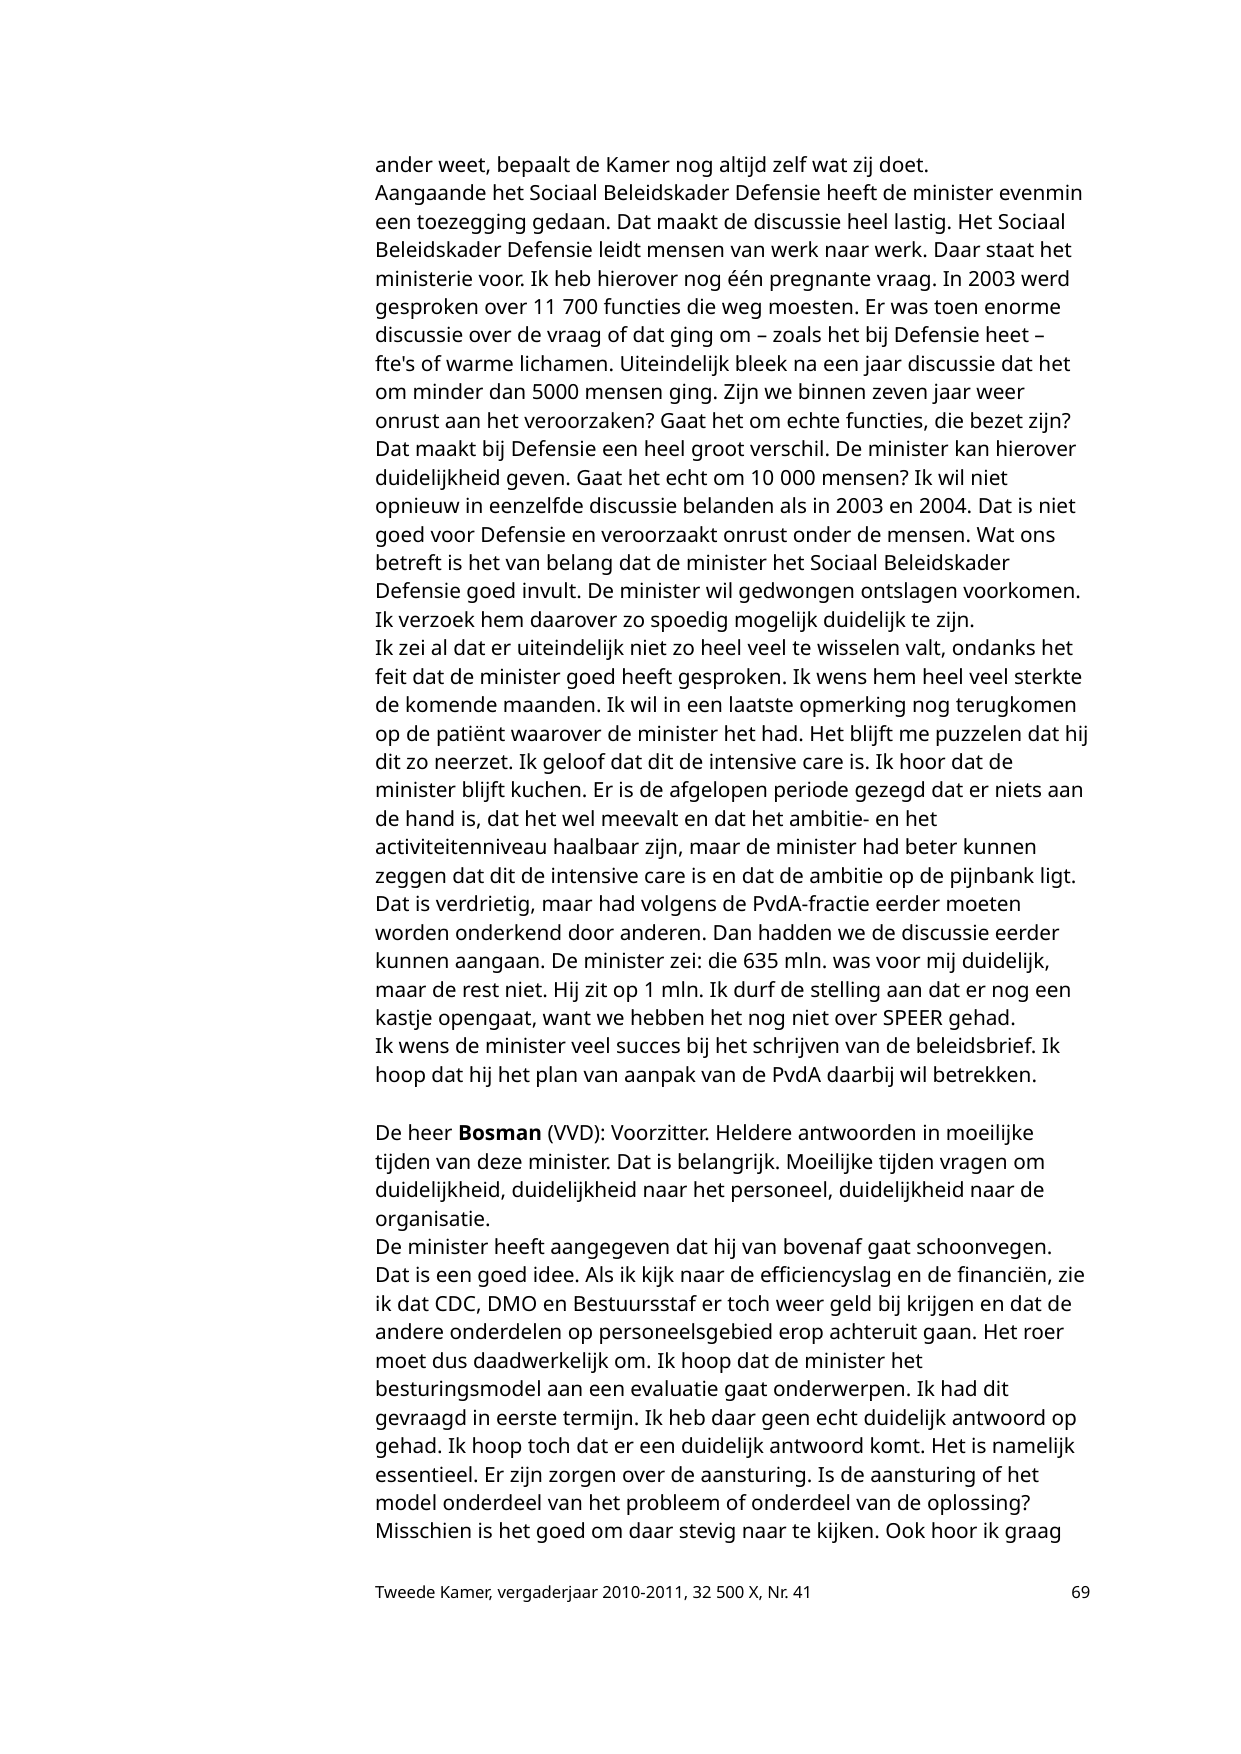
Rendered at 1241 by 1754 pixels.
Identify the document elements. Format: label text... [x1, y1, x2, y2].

text De heer Bosman (VVD): Voorzitter. Heldere antwoorden in moeilijke tijden van deze minister. Dat is belangrijk. Moeilijke tijden vragen om duidelijkheid, duidelijkheid naar het personeel, duidelijkheid naar de organisatie. [375, 1118, 1090, 1232]
text Ik wens de minister veel succes bij het schrijven van de beleidsbrief. Ik hoop dat hij het plan van aanpak van de PvdA daarbij wil betrekken. [375, 1032, 1090, 1088]
text Aangaande het Sociaal Beleidskader Defensie heeft de minister evenmin een toezegging gedaan. Dat maakt de discussie heel lastig. Het Sociaal Beleidskader Defensie leidt mensen van werk naar werk. Daar staat het ministerie voor. Ik heb hierover nog één pregnante vraag. In 2003 werd gesproken over 11 700 functies die weg moesten. Er was toen enorme discussie over de vraag of dat ging om – zoals het bij Defensie heet – fte's of warme lichamen. Uiteindelijk bleek na een jaar discussie dat het om minder dan 5000 mensen ging. Zijn we binnen zeven jaar weer onrust aan het veroorzaken? Gaat het om echte functies, die bezet zijn? Dat maakt bij Defensie een heel groot verschil. De minister kan hierover duidelijkheid geven. Gaat het echt om 10 000 mensen? Ik wil niet opnieuw in eenzelfde discussie belanden als in 2003 en 2004. Dat is niet goed voor Defensie en veroorzaakt onrust onder de mensen. Wat ons betreft is het van belang dat de minister het Sociaal Beleidskader Defensie goed invult. De minister wil gedwongen ontslagen voorkomen. Ik verzoek hem daarover zo spoedig mogelijk duidelijk te zijn. [375, 178, 1090, 633]
text Ik zei al dat er uiteindelijk niet zo heel veel te wisselen valt, ondanks het feit dat de minister goed heeft gesproken. Ik wens hem heel veel sterkte de komende maanden. Ik wil in een laatste opmerking nog terugkomen op de patiënt waarover de minister het had. Het blijft me puzzelen dat hij dit zo neerzet. Ik geloof dat dit de intensive care is. Ik hoor dat de minister blijft kuchen. Er is de afgelopen periode gezegd dat er niets aan de hand is, dat het wel meevalt en dat het ambitie- en het activiteitenniveau haalbaar zijn, maar de minister had beter kunnen zeggen dat dit de intensive care is en dat de ambitie op de pijnbank ligt. Dat is verdrietig, maar had volgens de PvdA-fractie eerder moeten worden onderkend door anderen. Dan hadden we de discussie eerder kunnen aangaan. De minister zei: die 635 mln. was voor mij duidelijk, maar de rest niet. Hij zit op 1 mln. Ik durf de stelling aan dat er nog een kastje opengaat, want we hebben het nog niet over SPEER gehad. [375, 633, 1090, 1032]
text ander weet, bepaalt de Kamer nog altijd zelf wat zij doet. [375, 150, 1090, 178]
text De minister heeft aangegeven dat hij van bovenaf gaat schoonvegen. Dat is een goed idee. Als ik kijk naar de efficiencyslag en de financiën, zie ik dat CDC, DMO en Bestuursstaf er toch weer geld bij krijgen en dat de andere onderdelen op personeelsgebied erop achteruit gaan. Het roer moet dus daadwerkelijk om. Ik hoop dat de minister het besturingsmodel aan een evaluatie gaat onderwerpen. Ik had dit gevraagd in eerste termijn. Ik heb daar geen echt duidelijk antwoord op gehad. Ik hoop toch dat er een duidelijk antwoord komt. Het is namelijk essentieel. Er zijn zorgen over de aansturing. Is de aansturing of het model onderdeel van het probleem of onderdeel van de oplossing? Misschien is het goed om daar stevig naar te kijken. Ook hoor ik graag [375, 1232, 1090, 1545]
